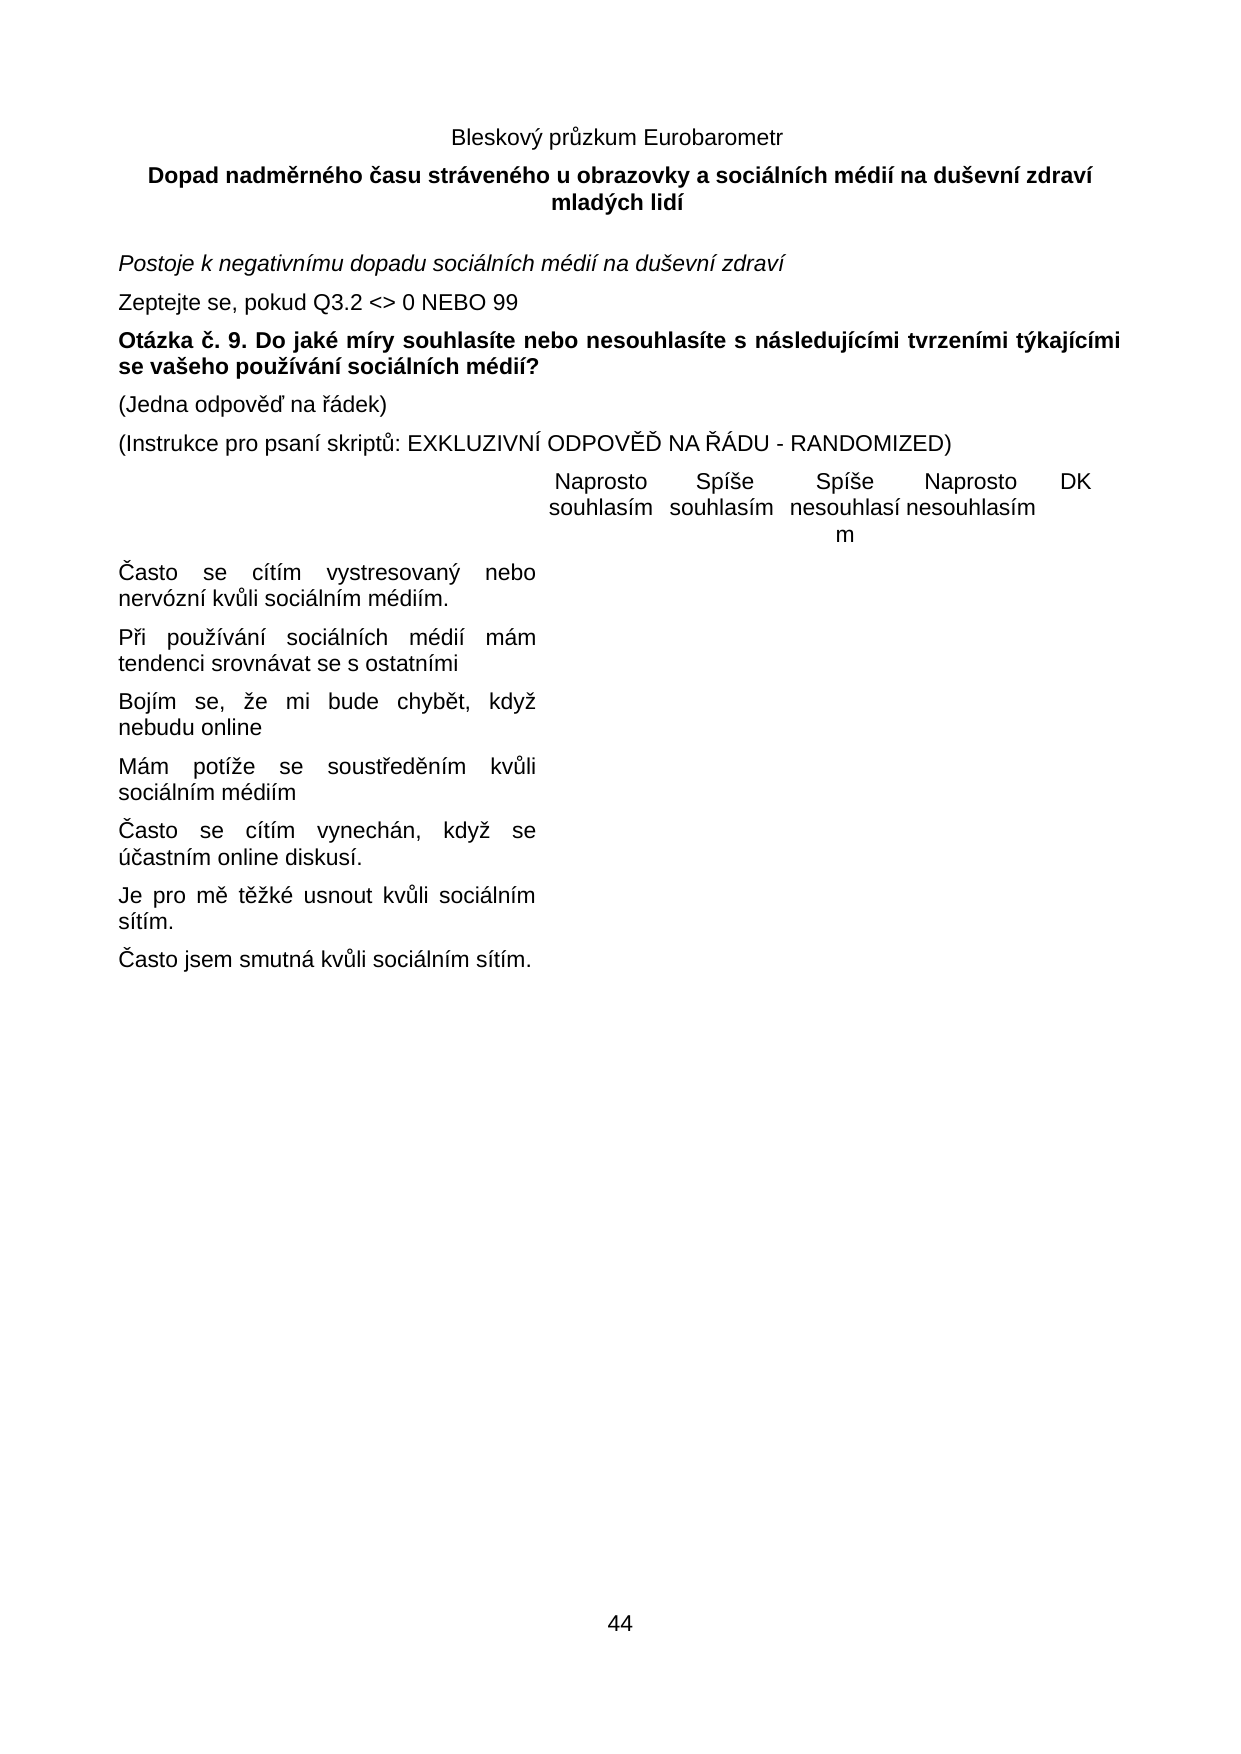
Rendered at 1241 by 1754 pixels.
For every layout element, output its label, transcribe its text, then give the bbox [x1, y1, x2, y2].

table_cell [784, 747, 906, 811]
table_header Naprosto nesouhlasím [906, 462, 1036, 553]
table_cell [665, 940, 784, 979]
table_header Naprosto souhlasím [536, 462, 665, 553]
table_cell [906, 618, 1036, 682]
table_cell [906, 811, 1036, 876]
table_cell Je pro mě těžké usnout kvůli sociálním sítím. [118, 876, 536, 940]
table_cell [536, 940, 665, 979]
table_cell [665, 876, 784, 940]
table_cell [1036, 682, 1122, 747]
table_cell [536, 618, 665, 682]
text (Jedna odpověď na řádek) [118, 391, 1122, 418]
table_header Spíše nesouhlasím [784, 462, 906, 553]
table_cell [1036, 553, 1122, 617]
table_cell Při používání sociálních médií mám tendenci srovnávat se s ostatními [118, 618, 536, 682]
table_cell Často se cítím vynechán, když se účastním online diskusí. [118, 811, 536, 876]
table_cell [784, 553, 906, 617]
table_cell [1036, 940, 1122, 979]
table_cell [784, 682, 906, 747]
table_cell [1036, 747, 1122, 811]
table_header [118, 462, 536, 553]
table_cell [665, 811, 784, 876]
table_header DK [1036, 462, 1122, 553]
table_cell [784, 811, 906, 876]
table_cell [906, 940, 1036, 979]
table_header Spíše souhlasím [665, 462, 784, 553]
table_cell [906, 682, 1036, 747]
table_cell [665, 747, 784, 811]
table_cell [906, 747, 1036, 811]
text (Instrukce pro psaní skriptů: EXKLUZIVNÍ ODPOVĚĎ NA ŘÁDU - RANDOMIZED) [118, 430, 1122, 456]
table_cell Bojím se, že mi bude chybět, když nebudu online [118, 682, 536, 747]
table_cell [665, 682, 784, 747]
table_cell [1036, 618, 1122, 682]
text Postoje k negativnímu dopadu sociálních médií na duševní zdraví [118, 250, 1122, 277]
table_cell [665, 553, 784, 617]
table_cell [784, 618, 906, 682]
text Otázka č. 9. Do jaké míry souhlasíte nebo nesouhlasíte s následujícími tvrzeními týkajícími se vašeho používání sociálních médií? [118, 327, 1122, 379]
table_cell [906, 876, 1036, 940]
text Zeptejte se, pokud Q3.2 <> 0 NEBO 99 [118, 289, 1122, 315]
table_cell [536, 553, 665, 617]
table_cell [536, 747, 665, 811]
table_cell [1036, 876, 1122, 940]
table_cell [665, 618, 784, 682]
table_cell Často se cítím vystresovaný nebo nervózní kvůli sociálním médiím. [118, 553, 536, 617]
table_cell [536, 811, 665, 876]
table_cell [784, 940, 906, 979]
table_cell [1036, 811, 1122, 876]
table_cell Často jsem smutná kvůli sociálním sítím. [118, 940, 536, 979]
table_cell Mám potíže se soustředěním kvůli sociálním médiím [118, 747, 536, 811]
table_cell [906, 553, 1036, 617]
table_cell [536, 876, 665, 940]
table_cell [784, 876, 906, 940]
table_cell [536, 682, 665, 747]
